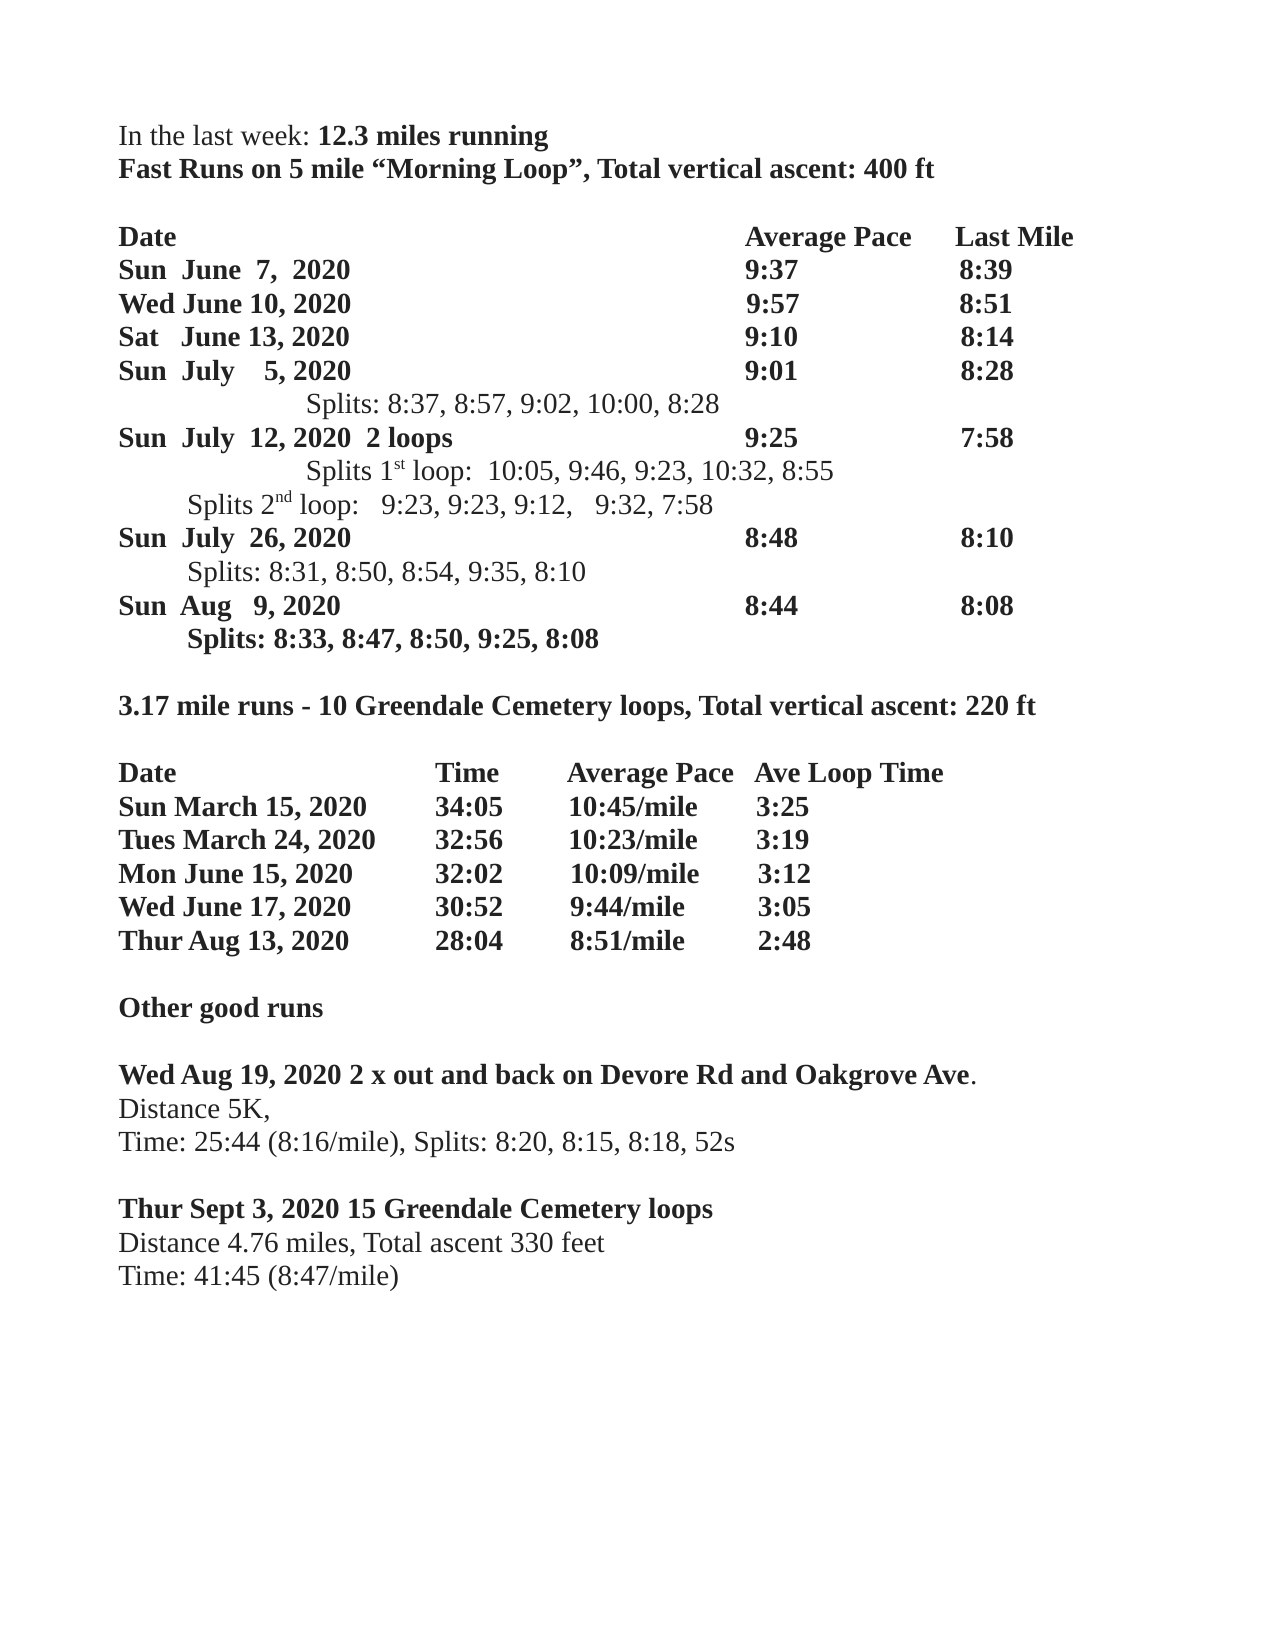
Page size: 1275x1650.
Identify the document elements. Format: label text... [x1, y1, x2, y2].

text Date Time Average Pace Ave Loop Time [118, 755, 1161, 789]
text Sun July 26, 2020 8:48 8:10 Splits: 8:31, 8:50, 8:54, 9:35, 8:10 [118, 521, 1161, 588]
text Sun June 7, 2020 9:37 8:39 [118, 252, 1161, 286]
text Splits 2nd loop: 9:23, 9:23, 9:12, 9:32, 7:58 [118, 487, 1161, 521]
text Fast Runs on 5 mile “Morning Loop”, Total vertical ascent: 400 ft [118, 152, 1161, 185]
text Distance 5K, [118, 1091, 1161, 1124]
text Wed June 10, 2020 9:57 8:51 [118, 286, 1161, 319]
text Date Average Pace Last Mile [118, 219, 1161, 252]
text Mon June 15, 2020 32:02 10:09/mile 3:12 [118, 856, 1161, 889]
text Sun March 15, 2020 34:05 10:45/mile 3:25 [118, 789, 1161, 822]
text Thur Sept 3, 2020 15 Greendale Cemetery loops [118, 1191, 1161, 1225]
text Time: 41:45 (8:47/mile) [118, 1258, 1161, 1292]
text Sat June 13, 2020 9:10 8:14 Sun July 5, 2020 9:01 8:28 Splits: 8:37, 8:57, 9:02, 10:00, 8:28 Sun July 12, 2020 2 loops 9:25 7:58 Splits 1st loop: 10:05, 9:46, 9:23, 10:32, 8:55 [118, 319, 1161, 487]
text Other good runs [118, 990, 1161, 1024]
text In the last week: 12.3 miles running [118, 118, 1161, 152]
text Wed June 17, 2020 30:52 9:44/mile 3:05 [118, 889, 1161, 923]
list 3.17 mile runs - 10 Greendale Cemetery loops, Total vertical ascent: 220 ft [118, 688, 1161, 722]
text Time: 25:44 (8:16/mile), Splits: 8:20, 8:15, 8:18, 52s [118, 1124, 1161, 1158]
text Sun Aug 9, 2020 8:44 8:08 Splits: 8:33, 8:47, 8:50, 9:25, 8:08 [118, 588, 1161, 655]
text Distance 4.76 miles, Total ascent 330 feet [118, 1225, 1161, 1258]
text Wed Aug 19, 2020 2 x out and back on Devore Rd and Oakgrove Ave. [118, 1057, 1161, 1091]
text Tues March 24, 2020 32:56 10:23/mile 3:19 [118, 822, 1161, 856]
text Thur Aug 13, 2020 28:04 8:51/mile 2:48 [118, 923, 1161, 957]
